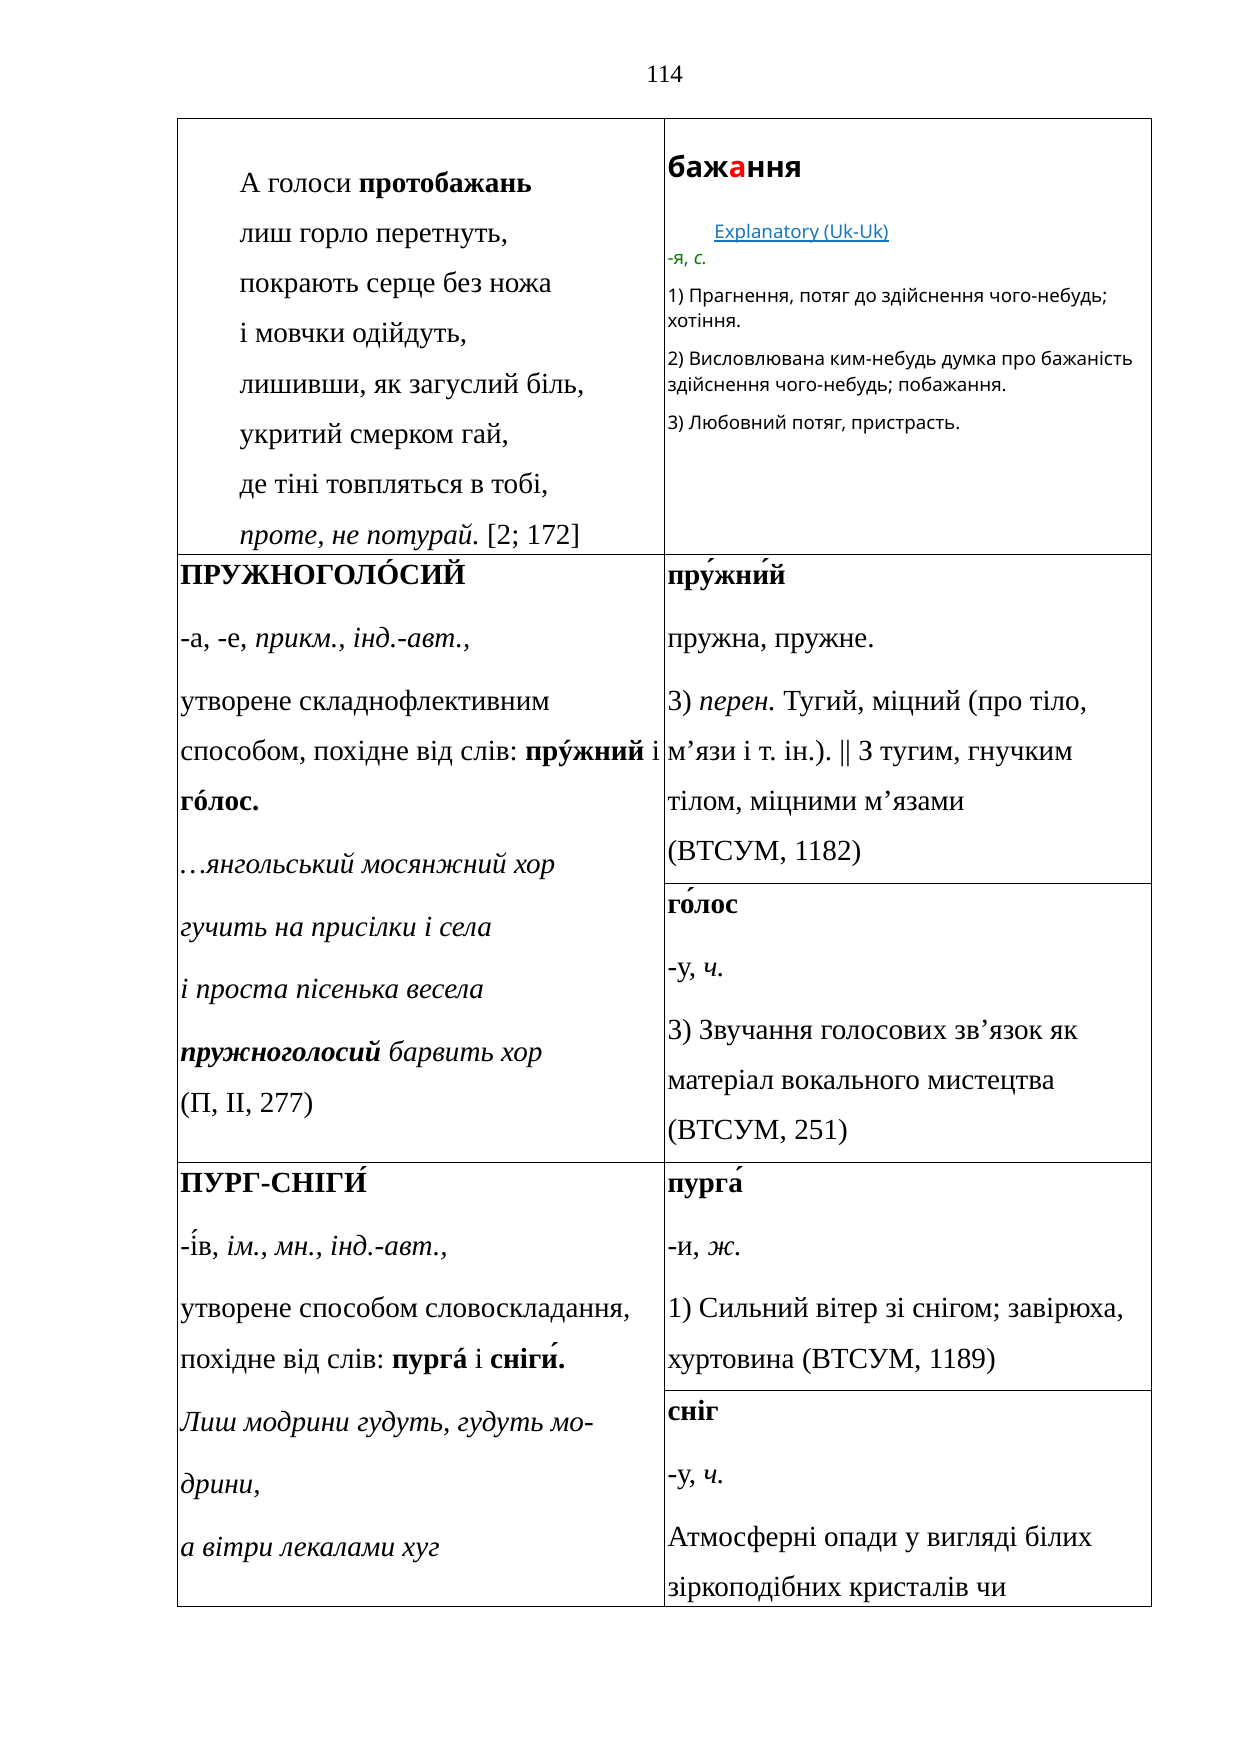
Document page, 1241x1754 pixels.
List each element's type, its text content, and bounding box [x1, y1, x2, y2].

table_cell пурга́ -и, ж. 1) Сильний вітер зі снігом; завірюха, хуртовина (ВТСУМ, 1189) [665, 1163, 1151, 1390]
table_cell ПУРГ-СНІГИ́ -і́в, ім., мн., інд.-авт., утворене способом словоскладання, похідне від слів: пургá і сніги́. Лиш модрини гудуть, гудуть мо- дрини, а вітри лекалами хуг [178, 1163, 664, 1606]
table_cell сніг -у, ч. Атмосферні опади у вигляді білих зіркоподібних кристалів чи [665, 1391, 1151, 1606]
table_cell пру́жни́й пружна, пружне. 3) перен. Тугий, міцний (про тіло, м’язи і т. ін.). || З тугим, гнучким тілом, міцними м’язами (ВТСУМ, 1182) [665, 555, 1151, 883]
table_cell бажання Explanatory (Uk-Uk) -я, с. 1) Прагнення, потяг до здійснення чого-небудь; хотіння. 2) Висловлювана ким-небудь думка про бажаність здійснення чого-небудь; побажання. 3) Любовний потяг, пристрасть. [665, 119, 1151, 553]
table_cell ПРУЖНОГОЛÓСИЙ -а, -е, прикм., інд.-авт., утворене складнофлективним способом, похідне від слів: прýжний і гóлос. …янгольський мосянжний хор гучить на присілки і села і проста пісенька весела пружноголосий барвить хор (П, ІІ, 277) [178, 555, 664, 1161]
table_cell го́лос -у, ч. 3) Звучання голосових зв’язок як матеріал вокального мистецтва (ВТСУМ, 251) [665, 884, 1151, 1161]
table_cell А голоси протобажань лиш горло перетнуть, покрають серце без ножа і мовчки одійдуть, лишивши, як загуслий біль, укритий смерком гай, де тіні товпляться в тобі, проте, не потурай. [2; 172] [178, 119, 664, 553]
